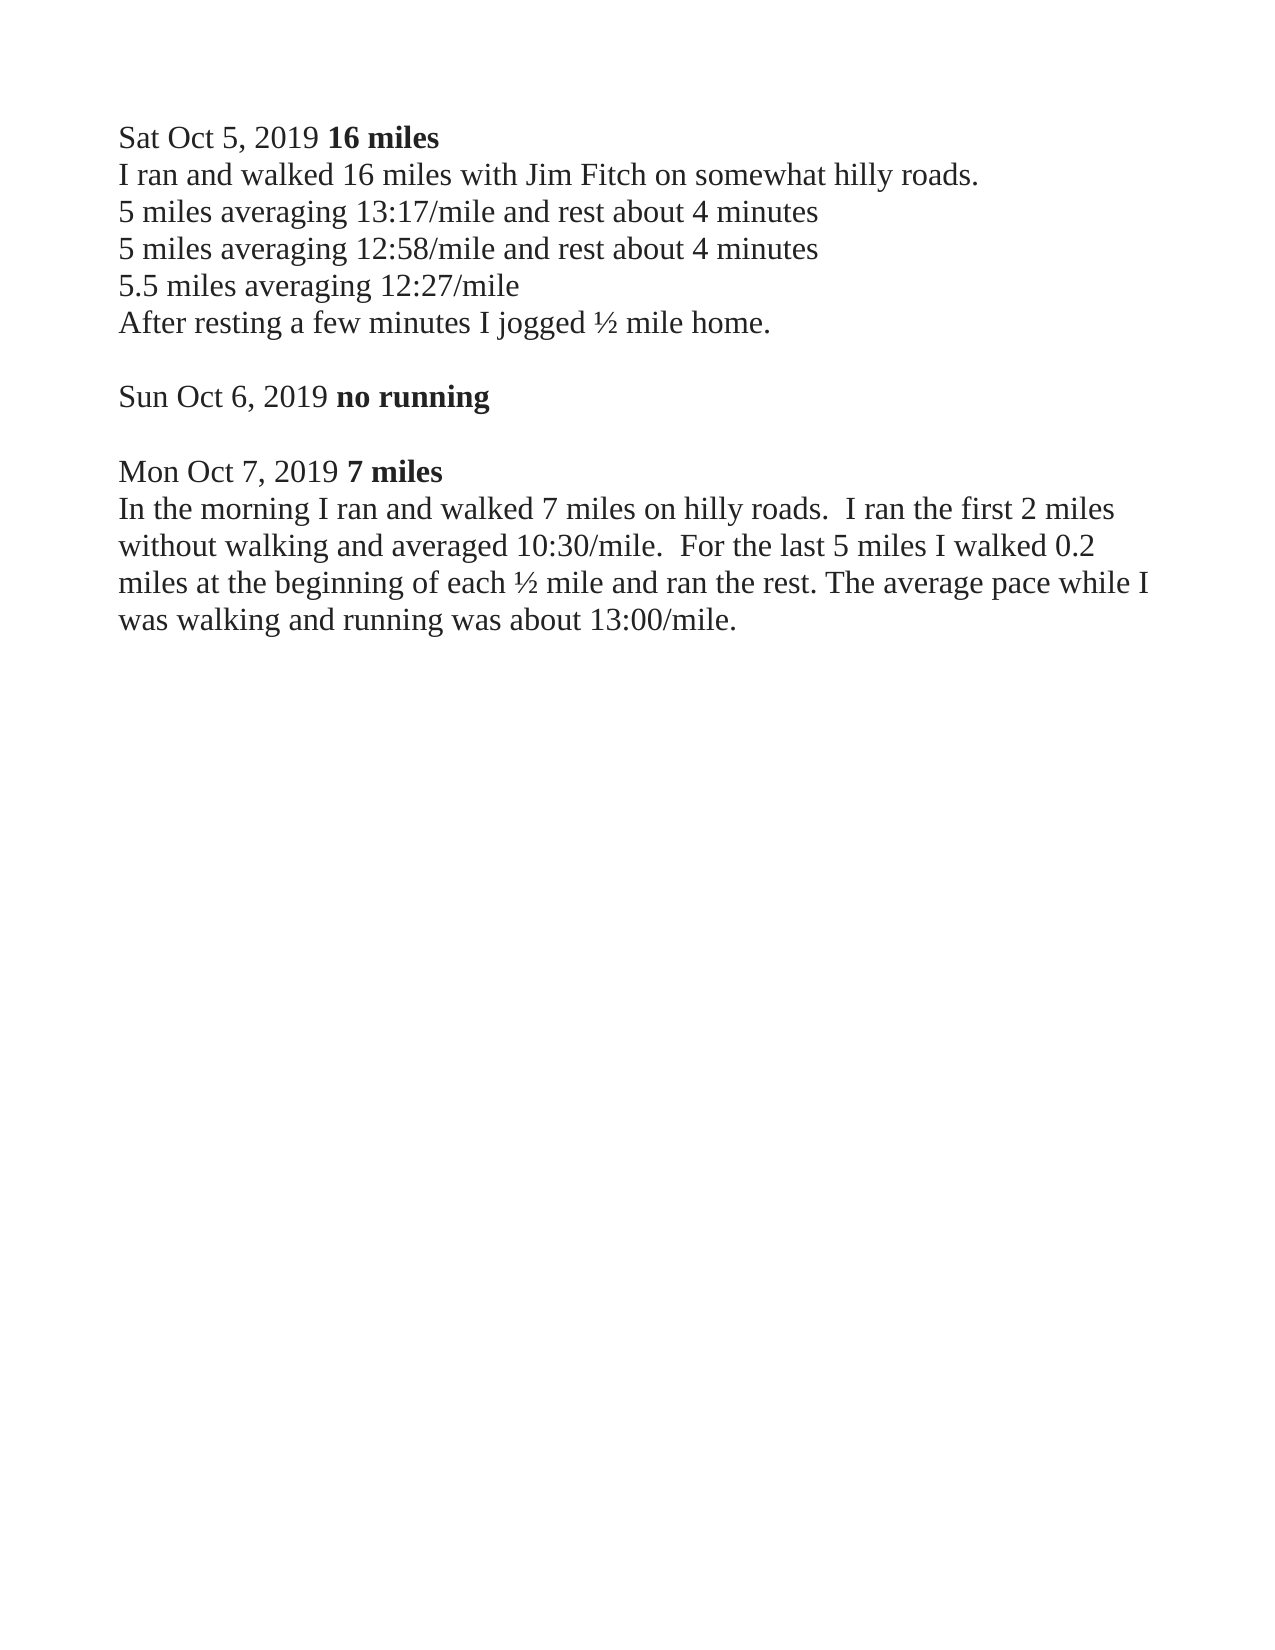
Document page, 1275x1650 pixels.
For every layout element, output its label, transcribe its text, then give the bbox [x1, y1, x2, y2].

text Mon Oct 7, 2019 7 miles [118, 452, 1161, 489]
text Sun Oct 6, 2019 no running [118, 378, 1161, 415]
text 5 miles averaging 13:17/mile and rest about 4 minutes [118, 192, 1161, 229]
text 5 miles averaging 12:58/mile and rest about 4 minutes [118, 229, 1161, 266]
text In the morning I ran and walked 7 miles on hilly roads. I ran the first 2 miles without walking and averaged 10:30/mile. For the last 5 miles I walked 0.2 miles at the beginning of each ½ mile and ran the rest. The average pace while I was walking and running was about 13:00/mile. [118, 489, 1161, 637]
text I ran and walked 16 miles with Jim Fitch on somewhat hilly roads. [118, 155, 1161, 192]
text Sat Oct 5, 2019 16 miles [118, 118, 1161, 155]
list 5.5 miles averaging 12:27/mile [118, 266, 1161, 303]
list After resting a few minutes I jogged ½ mile home. [118, 303, 1161, 341]
